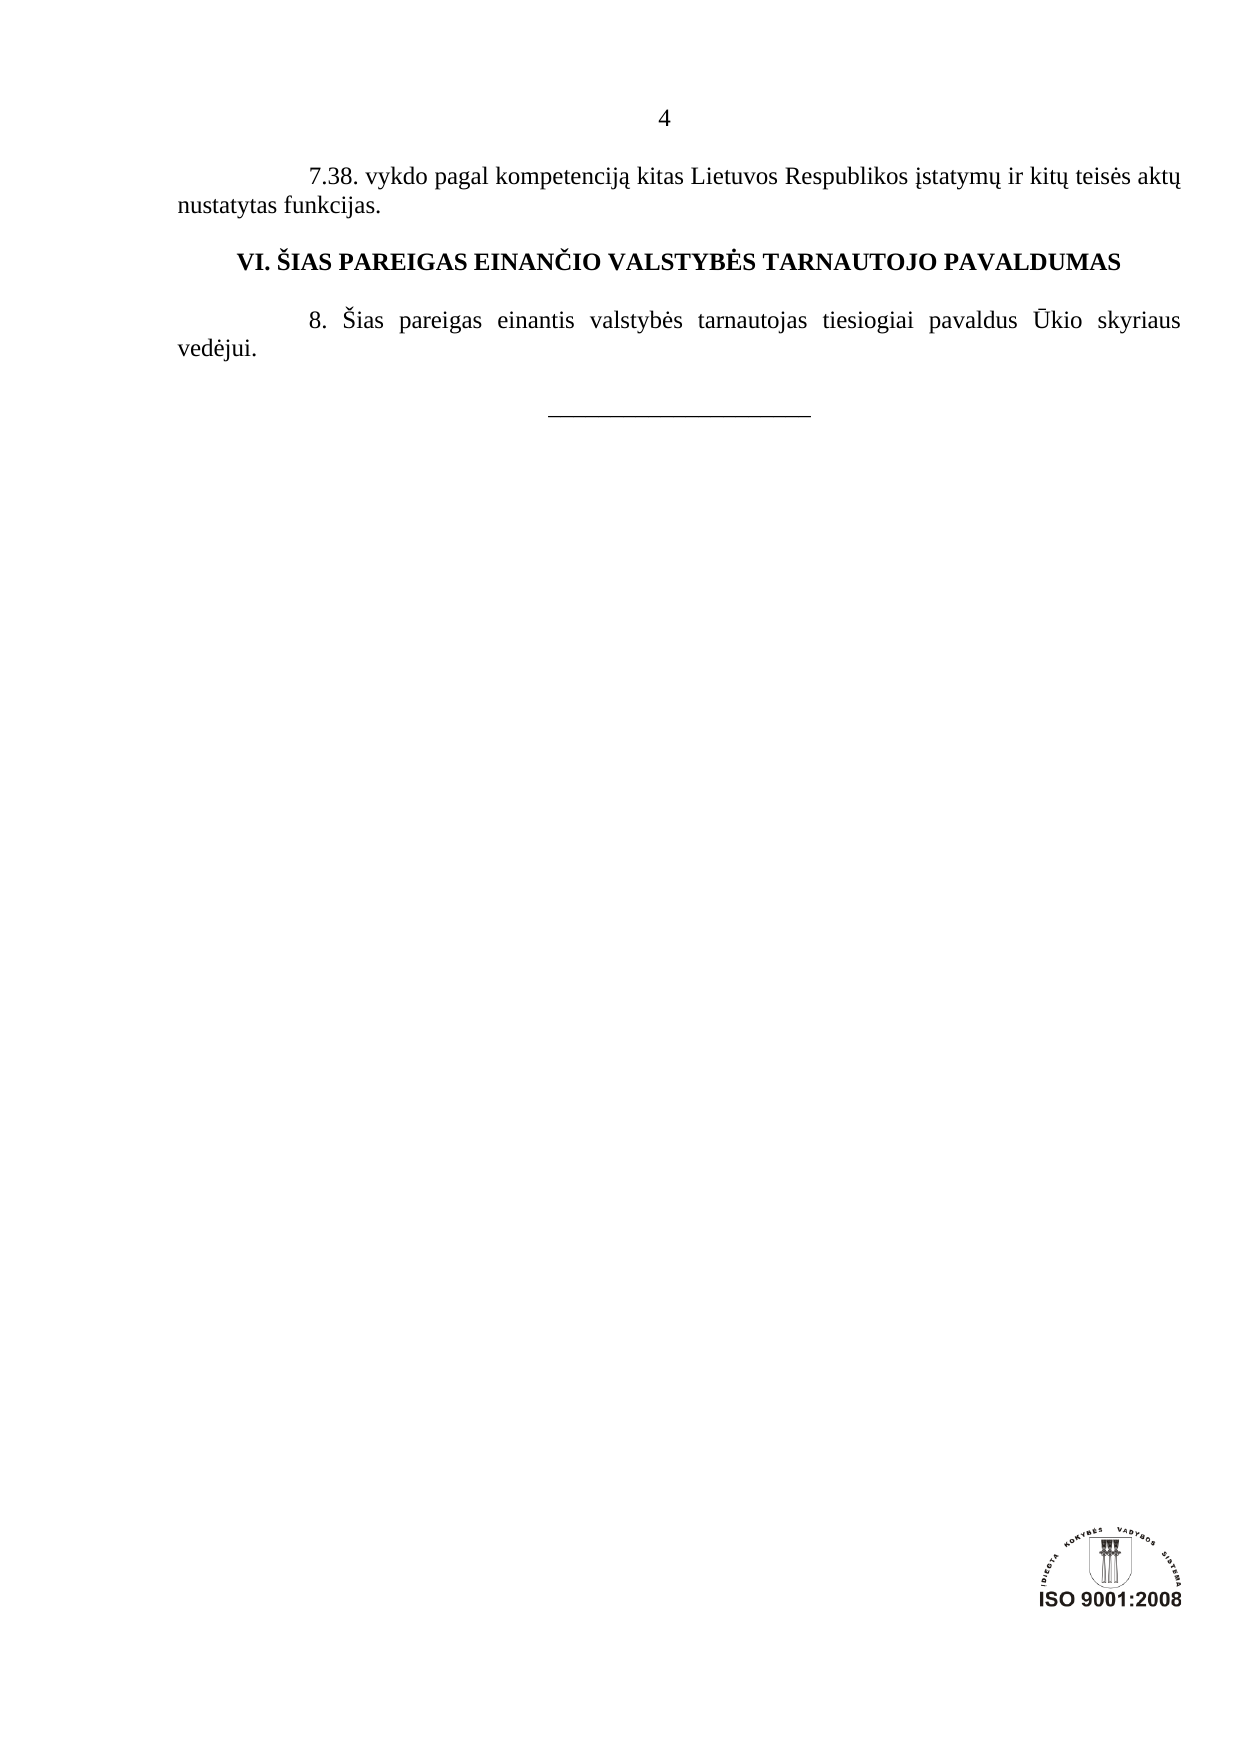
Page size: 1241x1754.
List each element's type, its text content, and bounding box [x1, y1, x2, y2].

text VI. ŠIAS PAREIGAS EINANČIO VALSTYBĖS TARNAUTOJO PAVALDUMAS [177, 247, 1181, 276]
text 8. Šias pareigas einantis valstybės tarnautojas tiesiogiai pavaldus Ūkio skyriaus vedėjui. [177, 305, 1181, 362]
text _____________________ [177, 391, 1181, 420]
text 7.38. vykdo pagal kompetenciją kitas Lietuvos Respublikos įstatymų ir kitų teisės aktų nustatytas funkcijas. [177, 161, 1181, 218]
